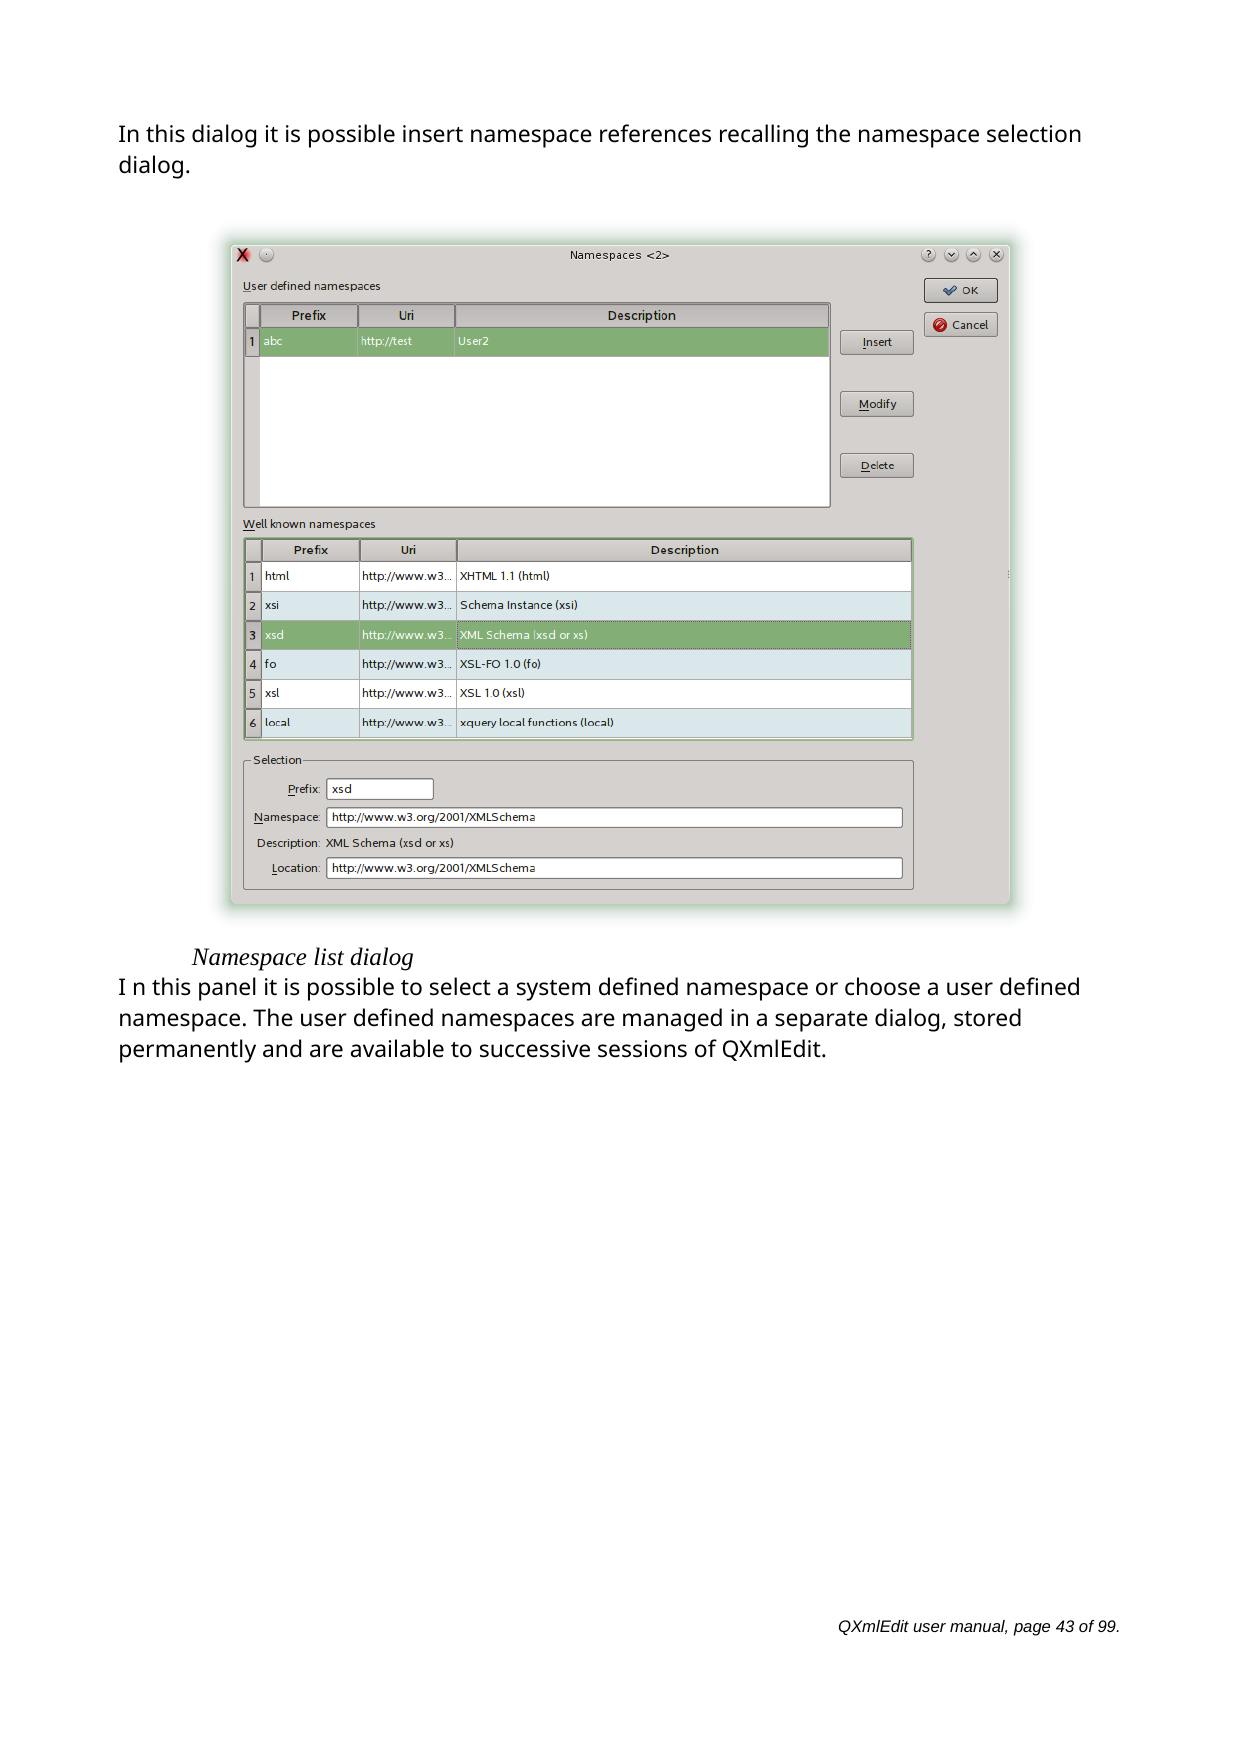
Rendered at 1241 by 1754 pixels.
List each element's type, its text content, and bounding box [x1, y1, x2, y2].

picture [191, 205, 1049, 943]
text Namespace list dialog [192, 943, 1048, 971]
text In this dialog it is possible insert namespace references recalling the namespace selection dialog. [118, 118, 1122, 181]
text I n this panel it is possible to select a system defined namespace or choose a user defined namespace. The user defined namespaces are managed in a separate dialog, stored permanently and are available to successive sessions of QXmlEdit. [118, 915, 1122, 1065]
